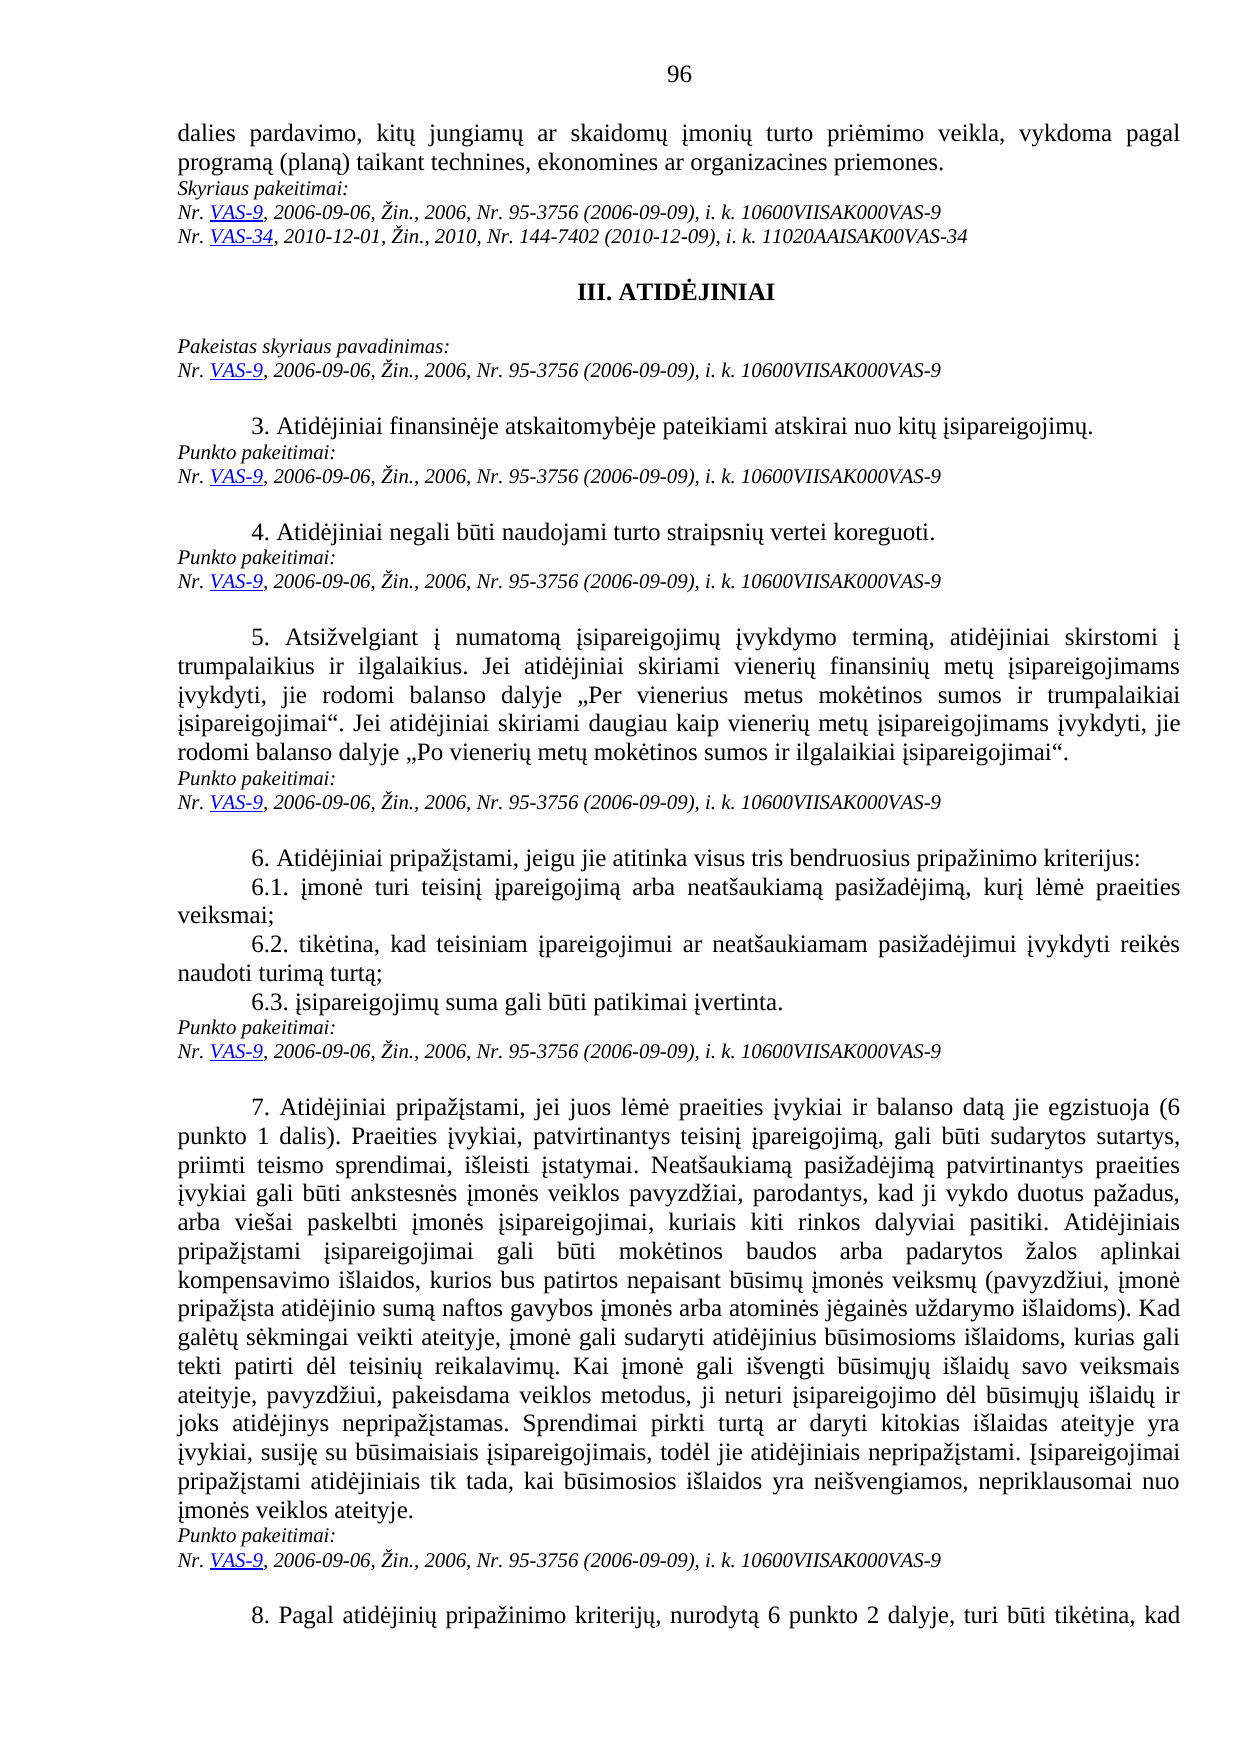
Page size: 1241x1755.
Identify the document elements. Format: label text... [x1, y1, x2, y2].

text 8. Pagal atidėjinių pripažinimo kriterijų, nurodytą 6 punkto 2 dalyje, turi būti tikėtina, kad [177, 1600, 1181, 1629]
text Nr. VAS-9, 2006-09-06, Žin., 2006, Nr. 95-3756 (2006-09-09), i. k. 10600VIISAK000VAS-9 [177, 1039, 1181, 1063]
text dalies pardavimo, kitų jungiamų ar skaidomų įmonių turto priėmimo veikla, vykdoma pagal programą (planą) taikant technines, ekonomines ar organizacines priemones. [177, 118, 1181, 176]
text Punkto pakeitimai: [177, 1523, 1181, 1547]
text Punkto pakeitimai: [177, 545, 1181, 569]
text 5. Atsižvelgiant į numatomą įsipareigojimų įvykdymo terminą, atidėjiniai skirstomi į trumpalaikius ir ilgalaikius. Jei atidėjiniai skiriami vienerių finansinių metų įsipareigojimams įvykdyti, jie rodomi balanso dalyje „Per vienerius metus mokėtinos sumos ir trumpalaikiai įsipareigojimai“. Jei atidėjiniai skiriami daugiau kaip vienerių metų įsipareigojimams įvykdyti, jie rodomi balanso dalyje „Po vienerių metų mokėtinos sumos ir ilgalaikiai įsipareigojimai“. [177, 622, 1181, 766]
text Nr. VAS-9, 2006-09-06, Žin., 2006, Nr. 95-3756 (2006-09-09), i. k. 10600VIISAK000VAS-9 [177, 358, 1181, 382]
text Nr. VAS-9, 2006-09-06, Žin., 2006, Nr. 95-3756 (2006-09-09), i. k. 10600VIISAK000VAS-9 [177, 790, 1181, 814]
text Nr. VAS-34, 2010-12-01, Žin., 2010, Nr. 144-7402 (2010-12-09), i. k. 11020AAISAK00VAS-34 [177, 224, 1181, 248]
text 6.1. įmonė turi teisinį įpareigojimą arba neatšaukiamą pasižadėjimą, kurį lėmė praeities veiksmai; [177, 872, 1181, 929]
text 7. Atidėjiniai pripažįstami, jei juos lėmė praeities įvykiai ir balanso datą jie egzistuoja (6 punkto 1 dalis). Praeities įvykiai, patvirtinantys teisinį įpareigojimą, gali būti sudarytos sutartys, priimti teismo sprendimai, išleisti įstatymai. Neatšaukiamą pasižadėjimą patvirtinantys praeities įvykiai gali būti ankstesnės įmonės veiklos pavyzdžiai, parodantys, kad ji vykdo duotus pažadus, arba viešai paskelbti įmonės įsipareigojimai, kuriais kiti rinkos dalyviai pasitiki. Atidėjiniais pripažįstami įsipareigojimai gali būti mokėtinos baudos arba padarytos žalos aplinkai kompensavimo išlaidos, kurios bus patirtos nepaisant būsimų įmonės veiksmų (pavyzdžiui, įmonė pripažįsta atidėjinio sumą naftos gavybos įmonės arba atominės jėgainės uždarymo išlaidoms). Kad galėtų sėkmingai veikti ateityje, įmonė gali sudaryti atidėjinius būsimosioms išlaidoms, kurias gali tekti patirti dėl teisinių reikalavimų. Kai įmonė gali išvengti būsimųjų išlaidų savo veiksmais ateityje, pavyzdžiui, pakeisdama veiklos metodus, ji neturi įsipareigojimo dėl būsimųjų išlaidų ir joks atidėjinys nepripažįstamas. Sprendimai pirkti turtą ar daryti kitokias išlaidas ateityje yra įvykiai, susiję su būsimaisiais įsipareigojimais, todėl jie atidėjiniais nepripažįstami. Įsipareigojimai pripažįstami atidėjiniais tik tada, kai būsimosios išlaidos yra neišvengiamos, nepriklausomai nuo įmonės veiklos ateityje. [177, 1092, 1181, 1523]
text Nr. VAS-9, 2006-09-06, Žin., 2006, Nr. 95-3756 (2006-09-09), i. k. 10600VIISAK000VAS-9 [177, 1547, 1181, 1572]
text Nr. VAS-9, 2006-09-06, Žin., 2006, Nr. 95-3756 (2006-09-09), i. k. 10600VIISAK000VAS-9 [177, 200, 1181, 224]
text 6.2. tikėtina, kad teisiniam įpareigojimui ar neatšaukiamam pasižadėjimui įvykdyti reikės naudoti turimą turtą; [177, 929, 1181, 987]
text 3. Atidėjiniai finansinėje atskaitomybėje pateikiami atskirai nuo kitų įsipareigojimų. [177, 411, 1181, 440]
text Pakeistas skyriaus pavadinimas: [177, 334, 1181, 358]
text 6. Atidėjiniai pripažįstami, jeigu jie atitinka visus tris bendruosius pripažinimo kriterijus: [177, 843, 1181, 872]
text Skyriaus pakeitimai: [177, 176, 1181, 200]
text 6.3. įsipareigojimų suma gali būti patikimai įvertinta. [177, 987, 1181, 1015]
text Punkto pakeitimai: [177, 440, 1181, 464]
text Nr. VAS-9, 2006-09-06, Žin., 2006, Nr. 95-3756 (2006-09-09), i. k. 10600VIISAK000VAS-9 [177, 569, 1181, 593]
text Nr. VAS-9, 2006-09-06, Žin., 2006, Nr. 95-3756 (2006-09-09), i. k. 10600VIISAK000VAS-9 [177, 464, 1181, 488]
text III. ATIDĖJINIAI [177, 277, 1181, 305]
text 4. Atidėjiniai negali būti naudojami turto straipsnių vertei koreguoti. [177, 517, 1181, 545]
text Punkto pakeitimai: [177, 766, 1181, 790]
text Punkto pakeitimai: [177, 1015, 1181, 1039]
